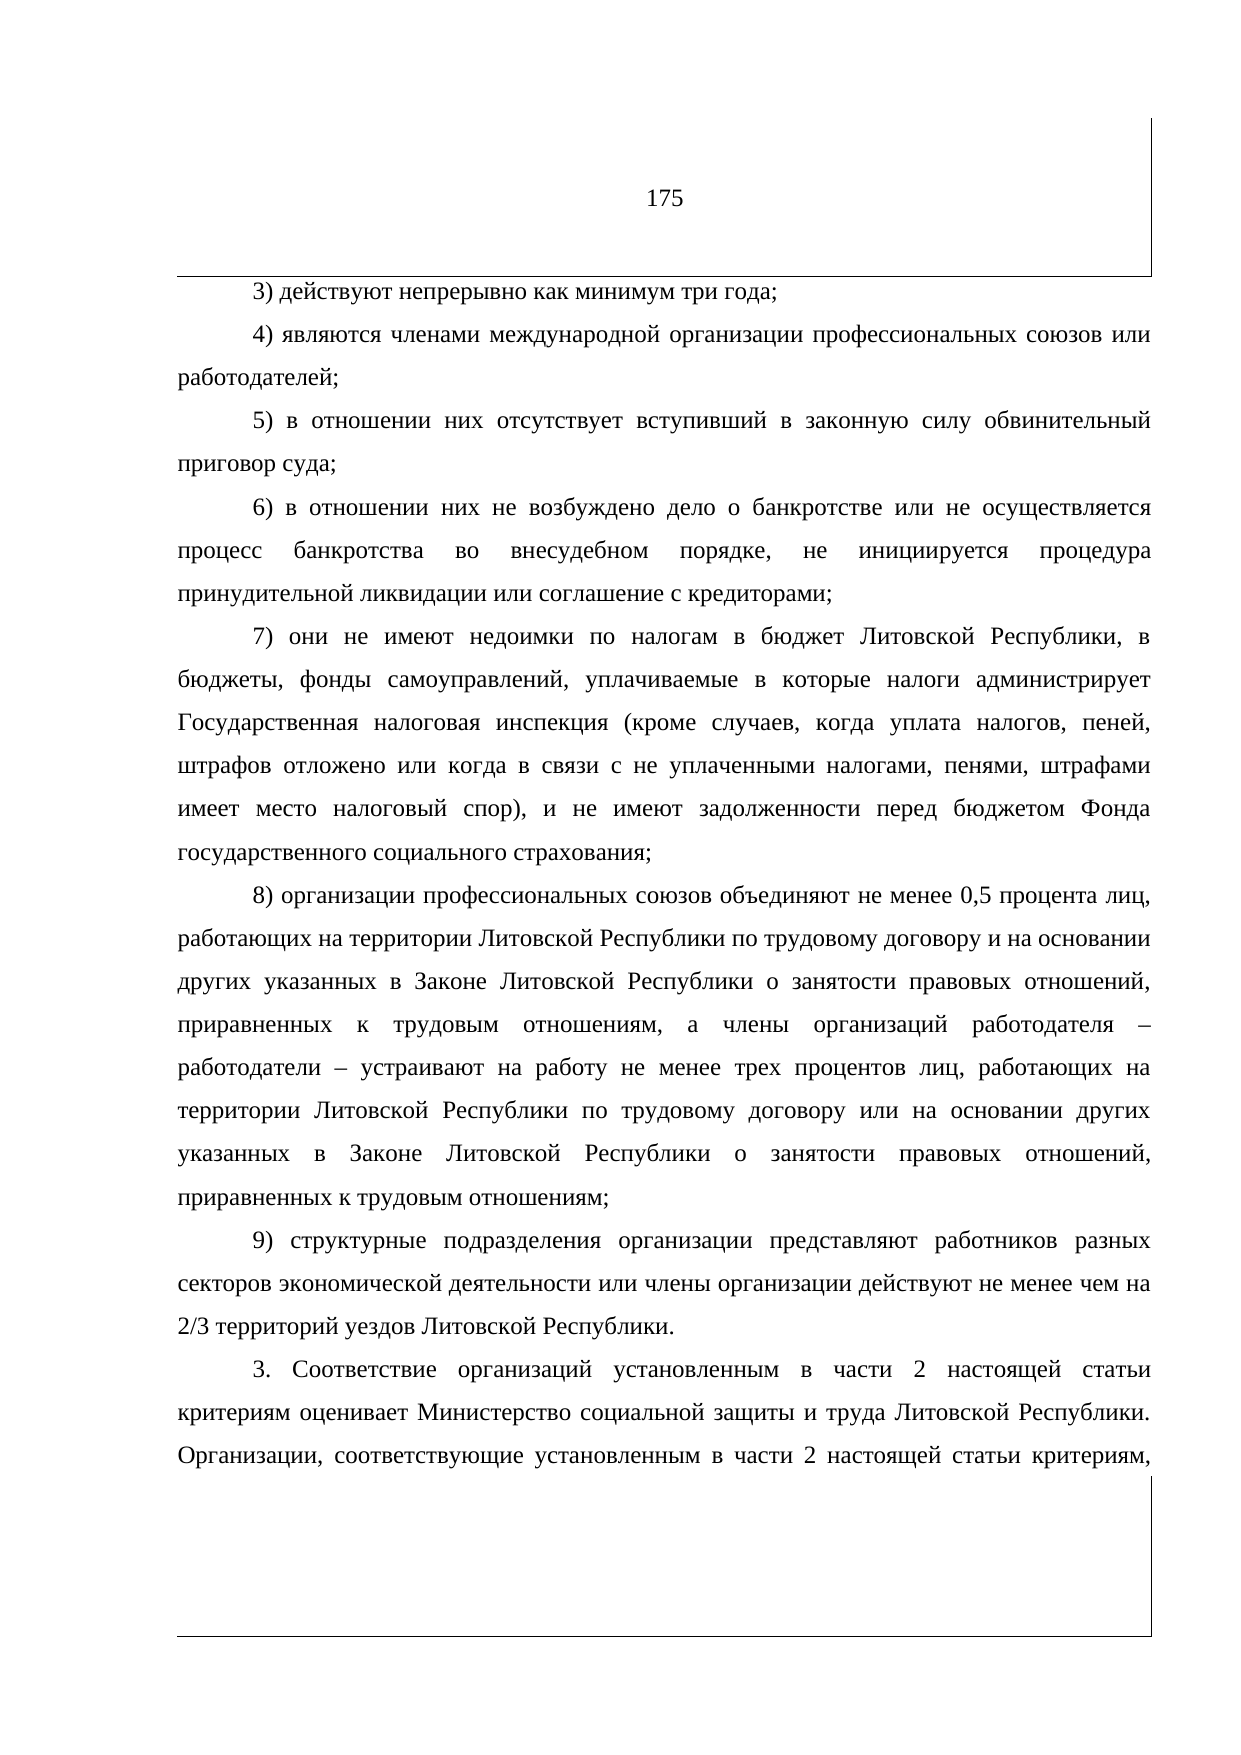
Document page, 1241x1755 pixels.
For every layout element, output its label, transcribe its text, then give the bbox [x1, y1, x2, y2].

text 7) они не имеют недоимки по налогам в бюджет Литовской Республики, в бюджеты, фонды самоуправлений, уплачиваемые в которые налоги администрирует Государственная налоговая инспекция (кроме случаев, когда уплата налогов, пеней, штрафов отложено или когда в связи с не уплаченными налогами, пенями, штрафами имеет место налоговый спор), и не имеют задолженности перед бюджетом Фонда государственного социального страхования; [177, 621, 1152, 865]
text 6) в отношении них не возбуждено дело о банкротстве или не осуществляется процесс банкротства во внесудебном порядке, не инициируется процедура принудительной ликвидации или соглашение с кредиторами; [177, 492, 1152, 607]
text 4) являются членами международной организации профессиональных союзов или работодателей; [177, 319, 1152, 391]
text 3) действуют непрерывно как минимум три года; [177, 276, 1152, 305]
text 9) структурные подразделения организации представляют работников разных секторов экономической деятельности или члены организации действуют не менее чем на 2/3 территорий уездов Литовской Республики. [177, 1225, 1152, 1340]
text 5) в отношении них отсутствует вступивший в законную силу обвинительный приговор суда; [177, 405, 1152, 477]
text 8) организации профессиональных союзов объединяют не менее 0,5 процента лиц, работающих на территории Литовской Республики по трудовому договору и на основании других указанных в Законе Литовской Республики о занятости правовых отношений, приравненных к трудовым отношениям, а члены организаций работодателя – работодатели – устраивают на работу не менее трех процентов лиц, работающих на территории Литовской Республики по трудовому договору или на основании других указанных в Законе Литовской Республики о занятости правовых отношений, приравненных к трудовым отношениям; [177, 880, 1152, 1210]
text 3. Соответствие организаций установленным в части 2 настоящей статьи критериям оценивает Министерство социальной защиты и труда Литовской Республики. Организации, соответствующие установленным в части 2 настоящей статьи критериям, [177, 1354, 1152, 1469]
